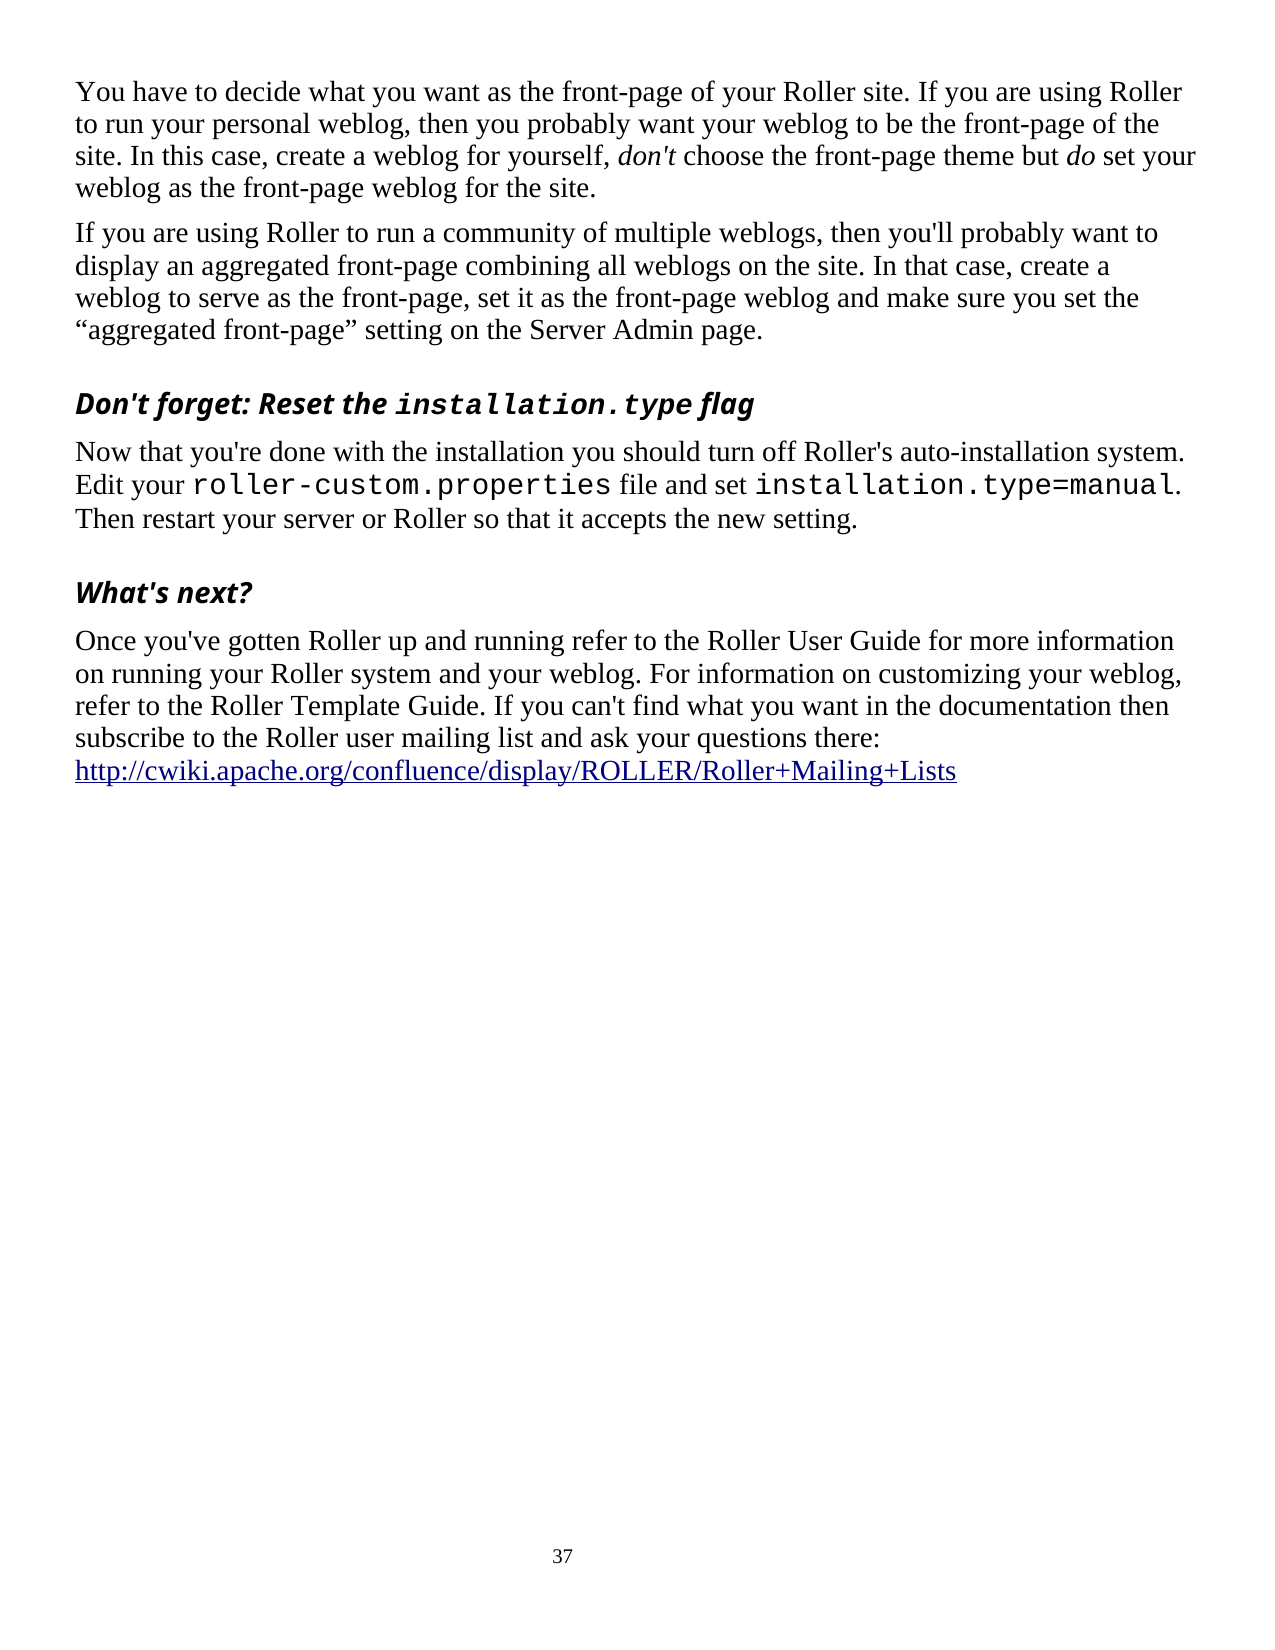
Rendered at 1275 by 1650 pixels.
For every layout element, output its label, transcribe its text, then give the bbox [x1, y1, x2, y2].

text You have to decide what you want as the front-page of your Roller site. If you are using Roller to run your personal weblog, then you probably want your weblog to be the front-page of the site. In this case, create a weblog for yourself, don't choose the front-page theme but do set your weblog as the front-page weblog for the site. [75, 75, 1200, 204]
subtitle What's next? [75, 573, 1200, 612]
text Now that you're done with the installation you should turn off Roller's auto-installation system. Edit your roller-custom.properties file and set installation.type=manual. Then restart your server or Roller so that it accepts the new setting. [75, 436, 1200, 535]
subtitle Don't forget: Reset the installation.type flag [75, 383, 1200, 423]
text If you are using Roller to run a community of multiple weblogs, then you'll probably want to display an aggregated front-page combining all weblogs on the site. In that case, create a weblog to serve as the front-page, set it as the front-page weblog and make sure you set the “aggregated front-page” setting on the Server Admin page. [75, 217, 1200, 346]
text Once you've gotten Roller up and running refer to the Roller User Guide for more information on running your Roller system and your weblog. For information on customizing your weblog, refer to the Roller Template Guide. If you can't find what you want in the documentation then subscribe to the Roller user mailing list and ask your questions there: http://cwiki.apache.org/confluence/display/ROLLER/Roller+Mailing+Lists [75, 625, 1200, 814]
